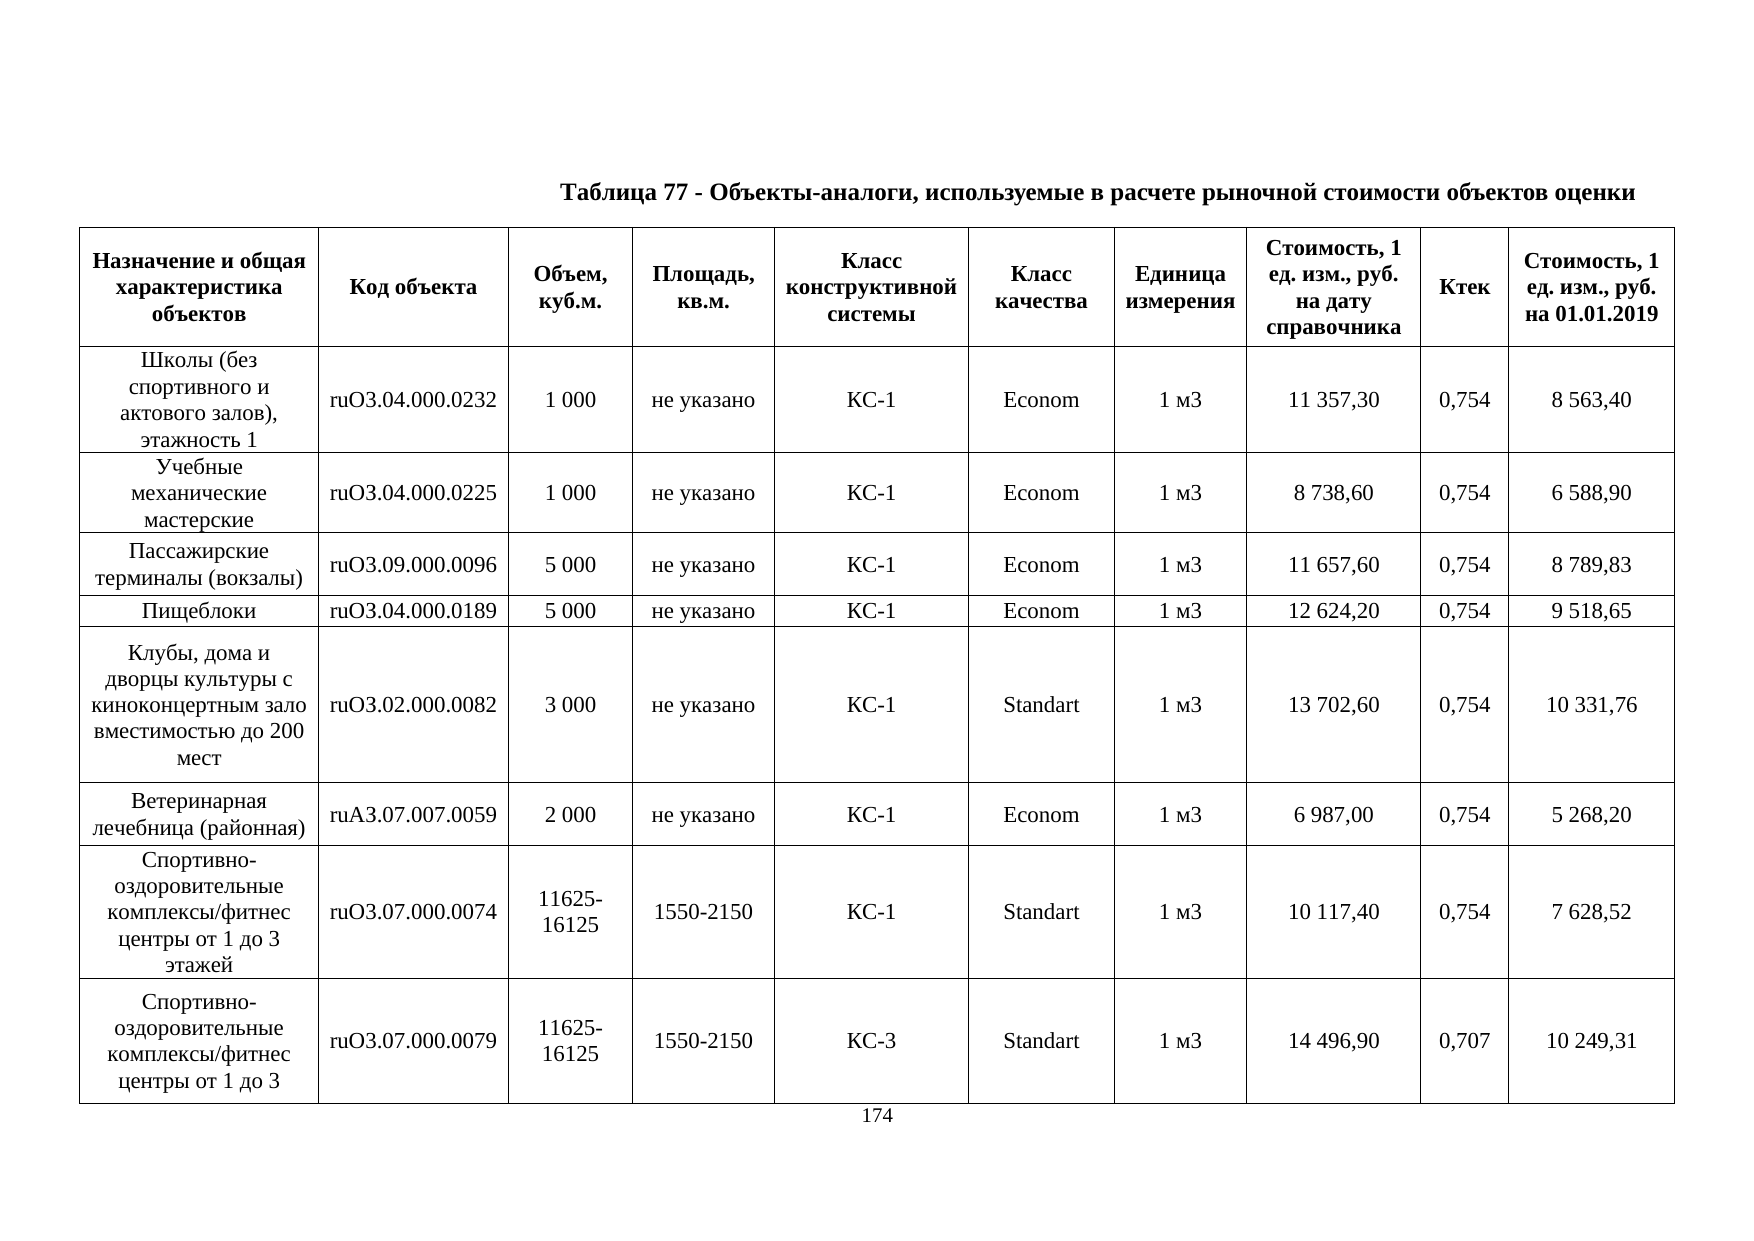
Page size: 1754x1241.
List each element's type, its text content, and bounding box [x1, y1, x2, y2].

table_cell 0,707 [1421, 979, 1508, 1102]
table_cell 11625-16125 [509, 846, 632, 977]
table_header Ктек [1421, 228, 1508, 346]
table_header Класс качества [969, 228, 1114, 346]
table_cell 8 738,60 [1247, 453, 1420, 532]
table_cell Пассажирские терминалы (вокзалы) [80, 533, 318, 594]
table_cell 1 м3 [1115, 979, 1246, 1102]
table_cell Econom [969, 347, 1114, 452]
table_cell 10 249,31 [1509, 979, 1674, 1102]
table_cell 1 м3 [1115, 783, 1246, 844]
text Таблица 77 - Объекты-аналоги, используемые в расчете рыночной стоимости объектов оценки [118, 177, 1636, 206]
table_cell не указано [633, 627, 774, 782]
table_header Стоимость, 1 ед. изм., руб. на 01.01.2019 [1509, 228, 1674, 346]
table_header Стоимость, 1 ед. изм., руб. на дату справочника [1247, 228, 1420, 346]
table_cell 9 518,65 [1509, 596, 1674, 626]
table_cell ruАЗ.07.007.0059 [319, 783, 508, 844]
table_cell 8 789,83 [1509, 533, 1674, 594]
table_cell 1 000 [509, 453, 632, 532]
table_cell ruОЗ.02.000.0082 [319, 627, 508, 782]
table_cell Econom [969, 783, 1114, 844]
table_cell 0,754 [1421, 846, 1508, 977]
table_cell 5 268,20 [1509, 783, 1674, 844]
table_cell Econom [969, 596, 1114, 626]
table_header Назначение и общая характеристика объектов [80, 228, 318, 346]
table_cell 2 000 [509, 783, 632, 844]
table_header Объем, куб.м. [509, 228, 632, 346]
table_cell 0,754 [1421, 627, 1508, 782]
table_cell КС-1 [775, 596, 968, 626]
table_cell КС-1 [775, 347, 968, 452]
table_cell 1 м3 [1115, 596, 1246, 626]
table_cell Спортивно-оздоровительные комплексы/фитнес центры от 1 до 3 этажей [80, 846, 318, 977]
table_cell 3 000 [509, 627, 632, 782]
table_cell 0,754 [1421, 783, 1508, 844]
table_cell ruО3.07.000.0074 [319, 846, 508, 977]
table_cell Ветеринарная лечебница (районная) [80, 783, 318, 844]
table_cell 10 117,40 [1247, 846, 1420, 977]
table_cell 6 588,90 [1509, 453, 1674, 532]
table_cell 1550-2150 [633, 979, 774, 1102]
table_header Площадь, кв.м. [633, 228, 774, 346]
table_cell Standart [969, 979, 1114, 1102]
table_cell 5 000 [509, 533, 632, 594]
table_cell 5 000 [509, 596, 632, 626]
table_cell Школы (без спортивного и актового залов), этажность 1 [80, 347, 318, 452]
table_cell КС-3 [775, 979, 968, 1102]
table_cell 1550-2150 [633, 846, 774, 977]
table_cell Спортивно-оздоровительные комплексы/фитнес центры от 1 до 3 [80, 979, 318, 1102]
table_cell 1 м3 [1115, 846, 1246, 977]
table_cell 1 000 [509, 347, 632, 452]
table_cell 6 987,00 [1247, 783, 1420, 844]
table_cell 1 м3 [1115, 347, 1246, 452]
table_cell 11625-16125 [509, 979, 632, 1102]
table_cell 1 м3 [1115, 453, 1246, 532]
table_cell Пищеблоки [80, 596, 318, 626]
table_cell Econom [969, 453, 1114, 532]
table_header Класс конструктивной системы [775, 228, 968, 346]
table_cell Standart [969, 627, 1114, 782]
table_cell 13 702,60 [1247, 627, 1420, 782]
table_header Единица измерения [1115, 228, 1246, 346]
table_cell КС-1 [775, 783, 968, 844]
table_header Код объекта [319, 228, 508, 346]
table_cell Econom [969, 533, 1114, 594]
table_cell 11 657,60 [1247, 533, 1420, 594]
table_cell 11 357,30 [1247, 347, 1420, 452]
table_cell Учебные механические мастерские [80, 453, 318, 532]
table_cell ruОЗ.04.000.0189 [319, 596, 508, 626]
table_cell КС-1 [775, 846, 968, 977]
table_cell ruО3.09.000.0096 [319, 533, 508, 594]
table_cell не указано [633, 783, 774, 844]
table_cell 0,754 [1421, 347, 1508, 452]
table_cell не указано [633, 453, 774, 532]
table_cell 12 624,20 [1247, 596, 1420, 626]
table_cell ruОЗ.04.000.0225 [319, 453, 508, 532]
table_cell не указано [633, 347, 774, 452]
table_cell 0,754 [1421, 533, 1508, 594]
table_cell не указано [633, 596, 774, 626]
table_cell 0,754 [1421, 453, 1508, 532]
table_cell ruО3.07.000.0079 [319, 979, 508, 1102]
table_cell КС-1 [775, 627, 968, 782]
table_cell 7 628,52 [1509, 846, 1674, 977]
table_cell Клубы, дома и дворцы культуры с киноконцертным зало вместимостью до 200 мест [80, 627, 318, 782]
table_cell ruО3.04.000.0232 [319, 347, 508, 452]
table_cell не указано [633, 533, 774, 594]
table_cell 0,754 [1421, 596, 1508, 626]
table_cell КС-1 [775, 453, 968, 532]
table_cell 10 331,76 [1509, 627, 1674, 782]
table_cell 1 м3 [1115, 533, 1246, 594]
table_cell 8 563,40 [1509, 347, 1674, 452]
table_cell 1 м3 [1115, 627, 1246, 782]
table_cell КС-1 [775, 533, 968, 594]
table_cell Standart [969, 846, 1114, 977]
table_cell 14 496,90 [1247, 979, 1420, 1102]
